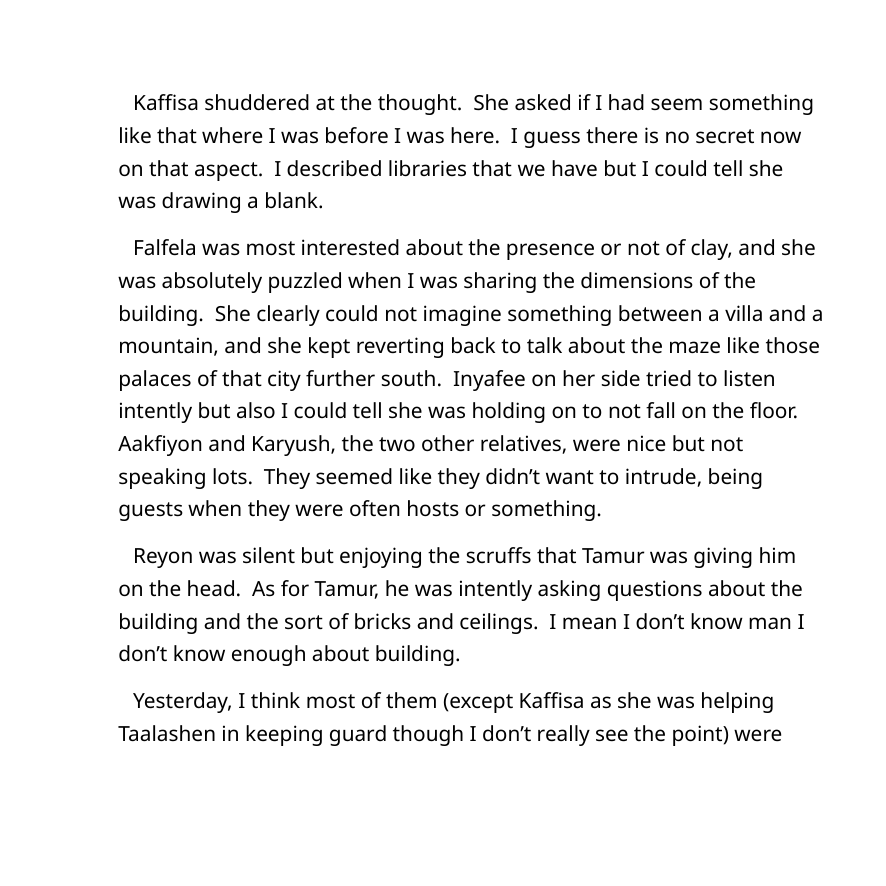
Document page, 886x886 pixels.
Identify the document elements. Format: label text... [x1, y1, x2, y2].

text Reyon was silent but enjoying the scruffs that Tamur was giving him on the head. As for Tamur, he was intently asking questions about the building and the sort of bricks and ceilings. I mean I don’t know man I don’t know enough about building. [118, 542, 827, 668]
text Falfela was most interested about the presence or not of clay, and she was absolutely puzzled when I was sharing the dimensions of the building. She clearly could not imagine something between a villa and a mountain, and she kept reverting back to talk about the maze like those palaces of that city further south. Inyafee on her side tried to listen intently but also I could tell she was holding on to not fall on the floor. Aakfiyon and Karyush, the two other relatives, were nice but not speaking lots. They seemed like they didn’t want to intrude, being guests when they were often hosts or something. [118, 233, 827, 523]
text Yesterday, I think most of them (except Kaffisa as she was helping Taalashen in keeping guard though I don’t really see the point) were [118, 687, 827, 748]
text Kaffisa shuddered at the thought. She asked if I had seem something like that where I was before I was here. I guess there is no secret now on that aspect. I described libraries that we have but I could tell she was drawing a blank. [118, 88, 827, 215]
